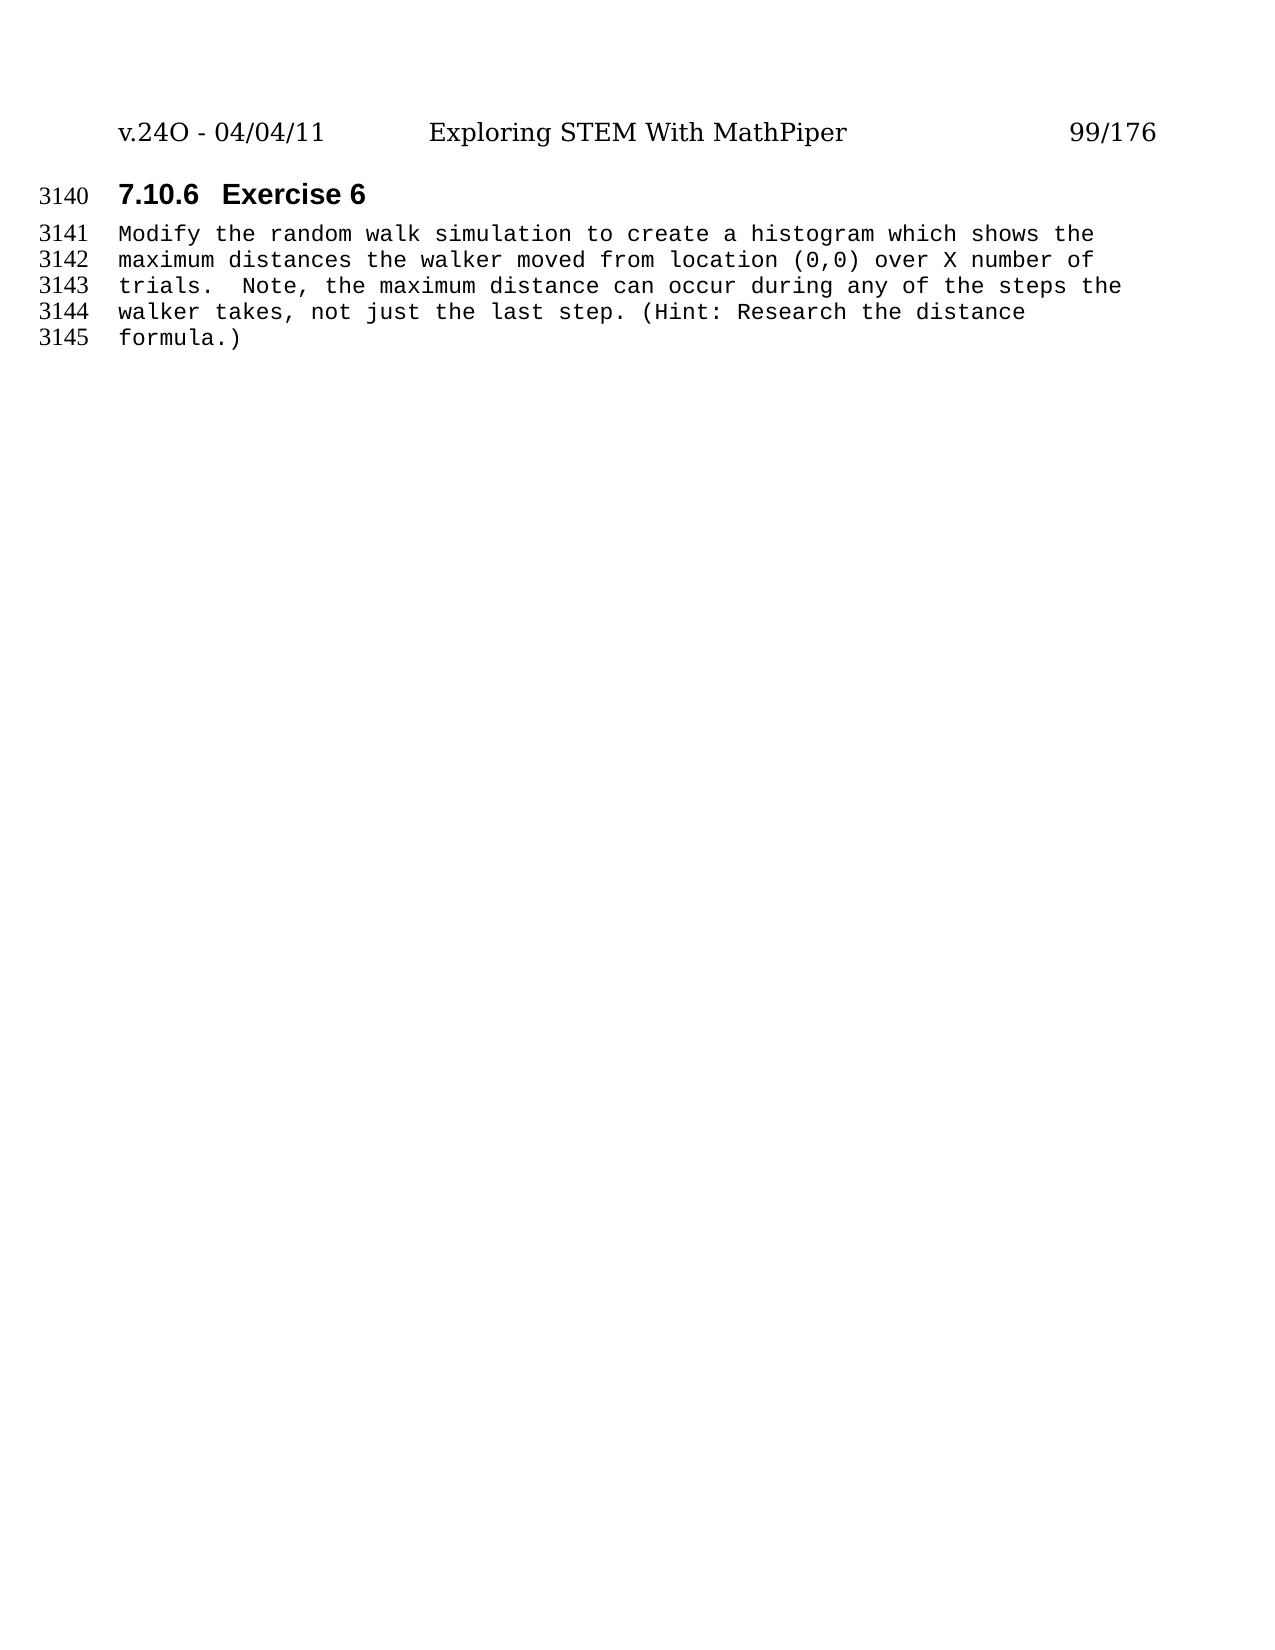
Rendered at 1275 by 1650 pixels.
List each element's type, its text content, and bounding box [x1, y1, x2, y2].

text Modify the random walk simulation to create a histogram which shows the maximum distances the walker moved from location (0,0) over X number of trials. Note, the maximum distance can occur during any of the steps the walker takes, not just the last step. (Hint: Research the distance formula.) [118, 222, 1157, 352]
subtitle Exercise 6 [118, 177, 1157, 210]
